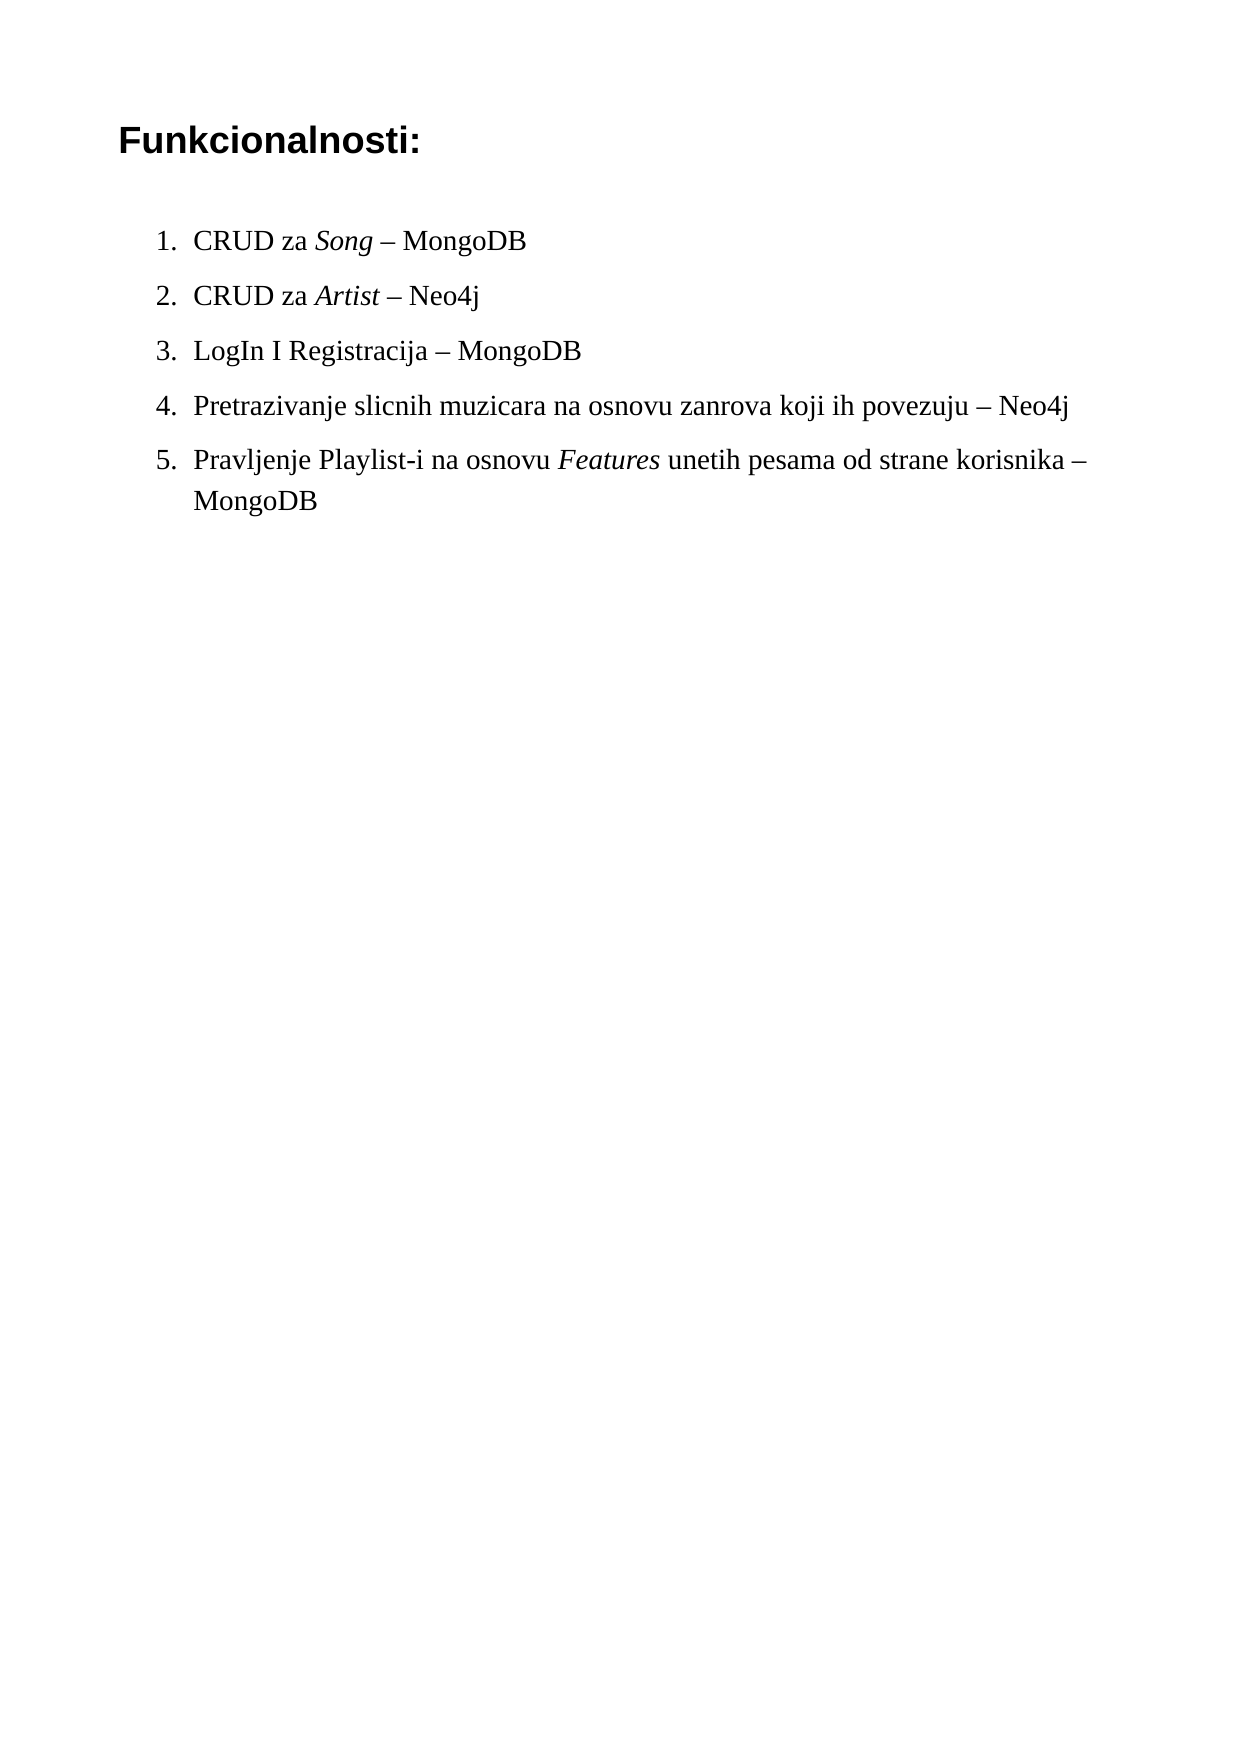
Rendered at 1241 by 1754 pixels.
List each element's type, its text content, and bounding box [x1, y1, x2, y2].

list CRUD za Artist – Neo4j [156, 278, 1122, 312]
list Pretrazivanje slicnih muzicara na osnovu zanrova koji ih povezuju – Neo4j [156, 388, 1122, 421]
subtitle Funkcionalnosti: [118, 118, 1122, 162]
list LogIn I Registracija – MongoDB [156, 333, 1122, 366]
list Pravljenje Playlist-i na osnovu Features unetih pesama od strane korisnika – MongoDB [156, 442, 1122, 516]
list CRUD za Song – MongoDB [156, 223, 1122, 257]
